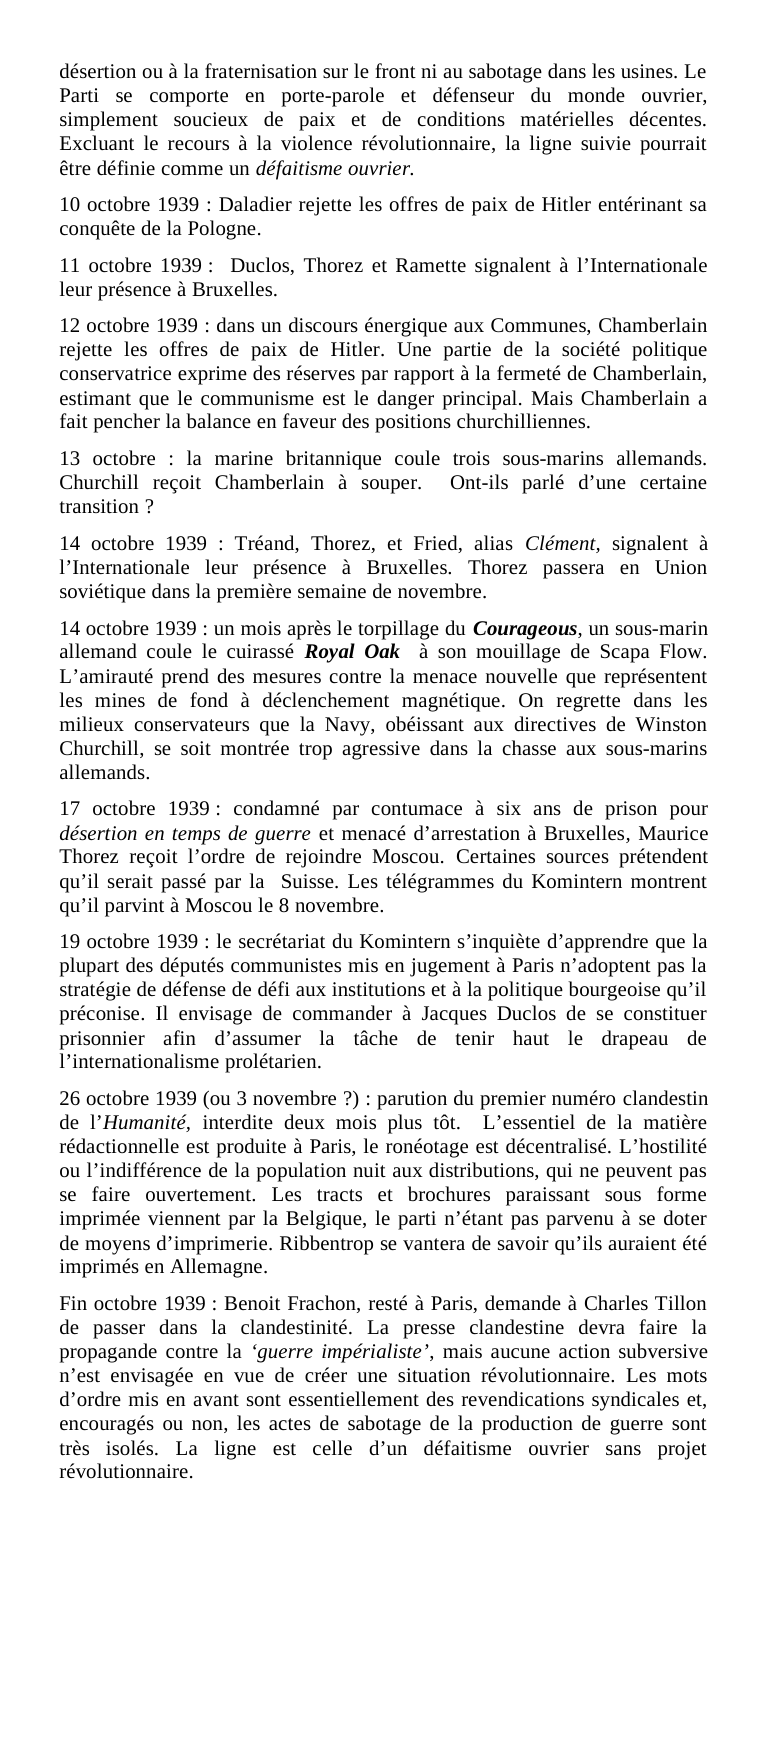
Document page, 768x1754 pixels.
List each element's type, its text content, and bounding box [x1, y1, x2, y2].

text 19 octobre 1939 : le secrétariat du Komintern s’inquiète d’apprendre que la plupart des députés communistes mis en jugement à Paris n’adoptent pas la stratégie de défense de défi aux institutions et à la politique bourgeoise qu’il préconise. Il envisage de commander à Jacques Duclos de se constituer prisonnier afin d’assumer la tâche de tenir haut le drapeau de l’internationalisme prolétarien. [59, 929, 709, 1073]
text 17 octobre 1939 : condamné par contumace à six ans de prison pour désertion en temps de guerre et menacé d’arrestation à Bruxelles, Maurice Thorez reçoit l’ordre de rejoindre Moscou. Certaines sources prétendent qu’il serait passé par la Suisse. Les télégrammes du Komintern montrent qu’il parvint à Moscou le 8 novembre. [59, 796, 709, 917]
text 13 octobre : la marine britannique coule trois sous-marins allemands. Churchill reçoit Chamberlain à souper. Ont-ils parlé d’une certaine transition ? [59, 446, 709, 518]
text 14 octobre 1939 : un mois après le torpillage du Courageous, un sous-marin allemand coule le cuirassé Royal Oak à son mouillage de Scapa Flow. L’amirauté prend des mesures contre la menace nouvelle que représentent les mines de fond à déclenchement magnétique. On regrette dans les milieux conservateurs que la Navy, obéissant aux directives de Winston Churchill, se soit montrée trop agressive dans la chasse aux sous-marins allemands. [59, 615, 709, 784]
text 14 octobre 1939 : Tréand, Thorez, et Fried, alias Clément, signalent à l’Internationale leur présence à Bruxelles. Thorez passera en Union soviétique dans la première semaine de novembre. [59, 531, 709, 603]
text désertion ou à la fraternisation sur le front ni au sabotage dans les usines. Le Parti se comporte en porte-parole et défenseur du monde ouvrier, simplement soucieux de paix et de conditions matérielles décentes. Excluant le recours à la violence révolutionnaire, la ligne suivie pourrait être définie comme un défaitisme ouvrier. [59, 59, 709, 179]
text 26 octobre 1939 (ou 3 novembre ?) : parution du premier numéro clandestin de l’Humanité, interdite deux mois plus tôt. L’essentiel de la matière rédactionnelle est produite à Paris, le ronéotage est décentralisé. L’hostilité ou l’indifférence de la population nuit aux distributions, qui ne peuvent pas se faire ouvertement. Les tracts et brochures paraissant sous forme imprimée viennent par la Belgique, le parti n’étant pas parvenu à se doter de moyens d’imprimerie. Ribbentrop se vantera de savoir qu’ils auraient été imprimés en Allemagne. [59, 1086, 709, 1278]
text 11 octobre 1939 : Duclos, Thorez et Ramette signalent à l’Internationale leur présence à Bruxelles. [59, 252, 709, 301]
text 10 octobre 1939 : Daladier rejette les offres de paix de Hitler entérinant sa conquête de la Pologne. [59, 192, 709, 240]
text Fin octobre 1939 : Benoit Frachon, resté à Paris, demande à Charles Tillon de passer dans la clandestinité. La presse clandestine devra faire la propagande contre la ‘guerre impérialiste’, mais aucune action subversive n’est envisagée en vue de créer une situation révolutionnaire. Les mots d’ordre mis en avant sont essentiellement des revendications syndicales et, encouragés ou non, les actes de sabotage de la production de guerre sont très isolés. La ligne est celle d’un défaitisme ouvrier sans projet révolutionnaire. [59, 1291, 709, 1483]
text 12 octobre 1939 : dans un discours énergique aux Communes, Chamberlain rejette les offres de paix de Hitler. Une partie de la société politique conservatrice exprime des réserves par rapport à la fermeté de Chamberlain, estimant que le communisme est le danger principal. Mais Chamberlain a fait pencher la balance en faveur des positions churchilliennes. [59, 313, 709, 433]
